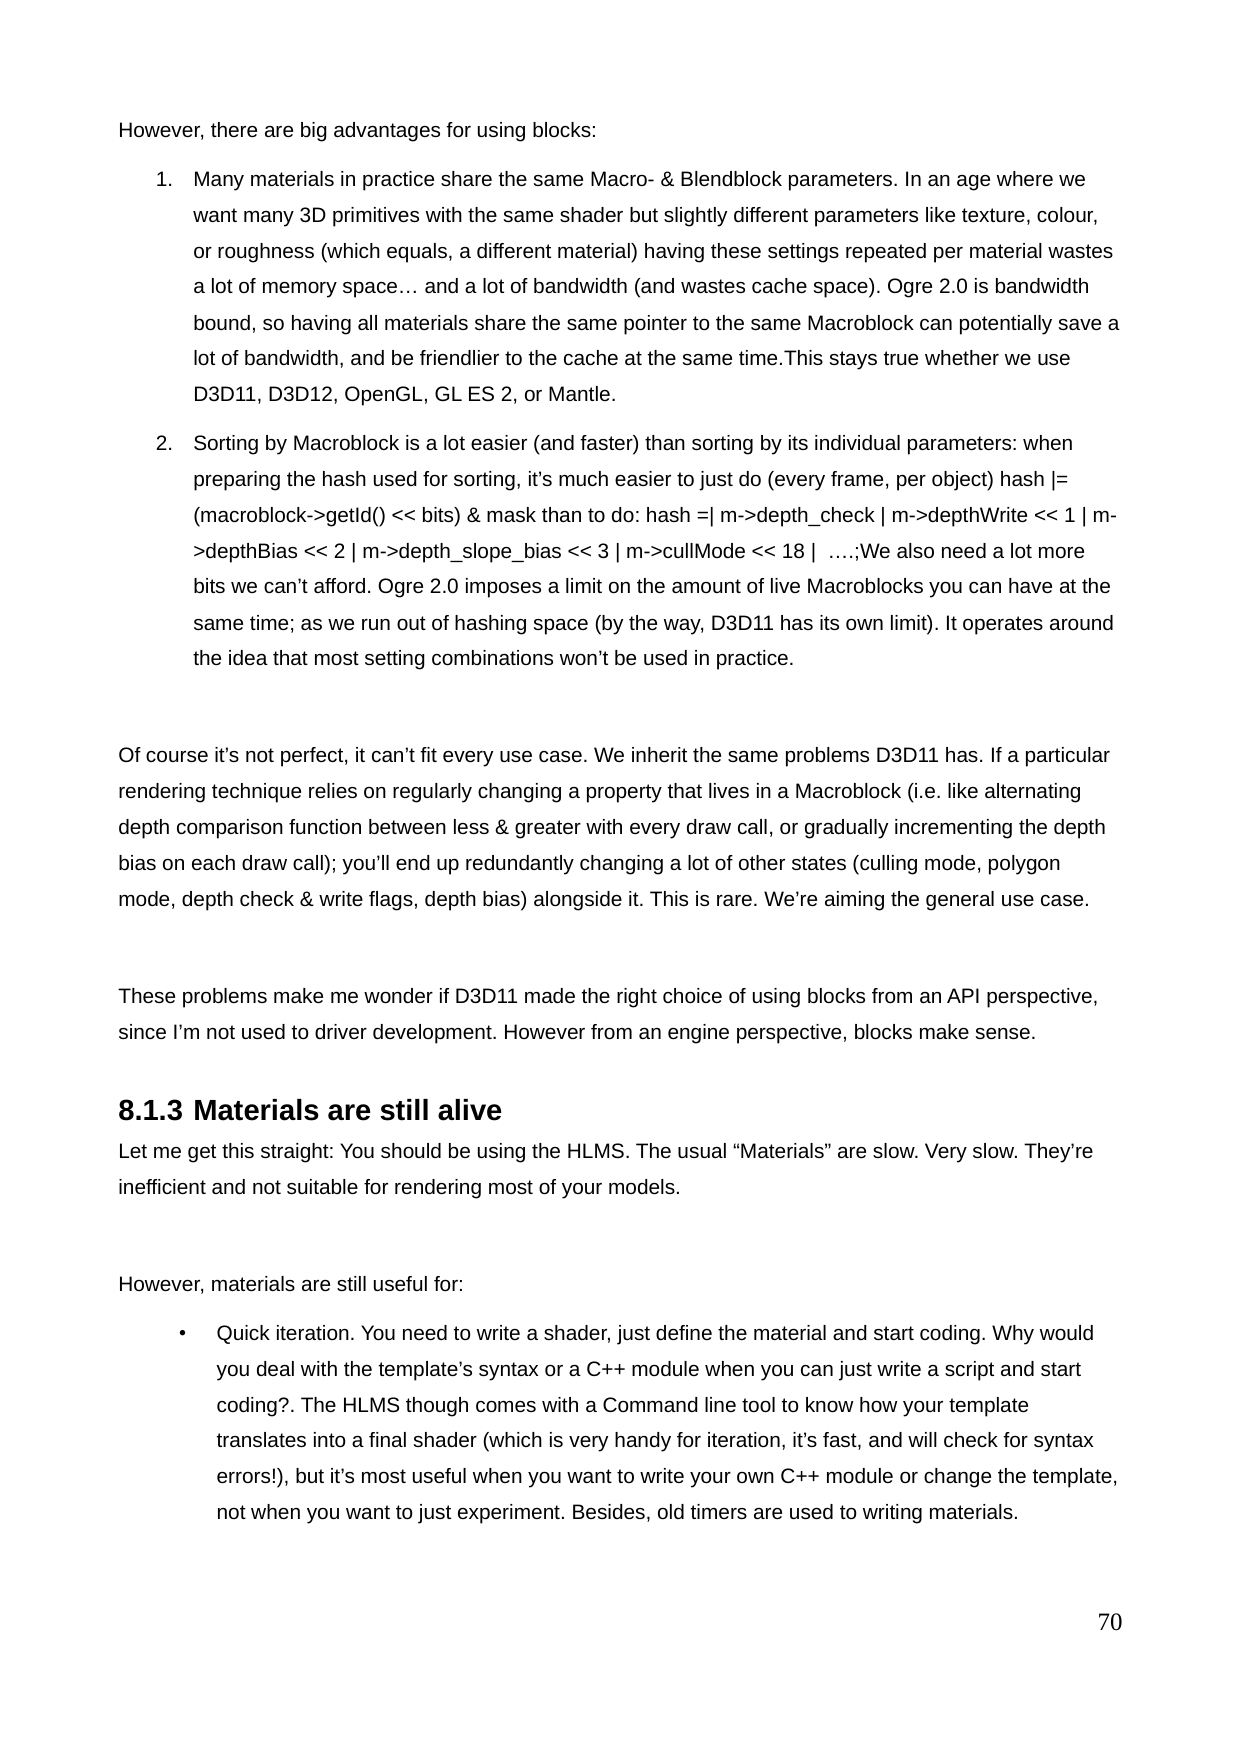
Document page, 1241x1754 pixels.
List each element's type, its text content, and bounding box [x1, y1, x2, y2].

text However, materials are still useful for: [118, 1272, 1122, 1296]
text Of course it’s not perfect, it can’t fit every use case. We inherit the same problems D3D11 has. If a particular rendering technique relies on regularly changing a property that lives in a Macroblock (i.e. like alternating depth comparison function between less & greater with every draw call, or gradually incrementing the depth bias on each draw call); you’ll end up redundantly changing a lot of other states (culling mode, polygon mode, depth check & write flags, depth bias) alongside it. This is rare. We’re aiming the general use case. [118, 743, 1122, 911]
subtitle Materials are still alive [118, 1093, 1122, 1127]
text Let me get this straight: You should be using the HLMS. The usual “Materials” are slow. Very slow. They’re inefficient and not suitable for rendering most of your models. [118, 1139, 1122, 1199]
list Quick iteration. You need to write a shader, just define the material and start coding. Why would you deal with the template’s syntax or a C++ module when you can just write a script and start coding?. The HLMS though comes with a Command line tool to know how your template translates into a final shader (which is very handy for iteration, it’s fast, and will check for syntax errors!), but it’s most useful when you want to write your own C++ module or change the template, not when you want to just experiment. Besides, old timers are used to writing materials. [179, 1320, 1122, 1524]
text These problems make me wonder if D3D11 made the right choice of using blocks from an API perspective, since I’m not used to driver development. However from an engine perspective, blocks make sense. [118, 984, 1122, 1044]
list Many materials in practice share the same Macro- & Blendblock parameters. In an age where we want many 3D primitives with the same shader but slightly different parameters like texture, colour, or roughness (which equals, a different material) having these settings repeated per material wastes a lot of memory space… and a lot of bandwidth (and wastes cache space). Ogre 2.0 is bandwidth bound, so having all materials share the same pointer to the same Macroblock can potentially save a lot of bandwidth, and be friendlier to the cache at the same time.This stays true whether we use D3D11, D3D12, OpenGL, GL ES 2, or Mantle. [156, 167, 1122, 406]
list Sorting by Macroblock is a lot easier (and faster) than sorting by its individual parameters: when preparing the hash used for sorting, it’s much easier to just do (every frame, per object) hash |= (macroblock->getId() << bits) & mask than to do: hash =| m->depth_check | m->depthWrite << 1 | m->depthBias << 2 | m->depth_slope_bias << 3 | m->cullMode << 18 | ….;We also need a lot more bits we can’t afford. Ogre 2.0 imposes a limit on the amount of live Macroblocks you can have at the same time; as we run out of hashing space (by the way, D3D11 has its own limit). It operates around the idea that most setting combinations won’t be used in practice. [156, 431, 1122, 670]
text However, there are big advantages for using blocks: [118, 118, 1122, 142]
